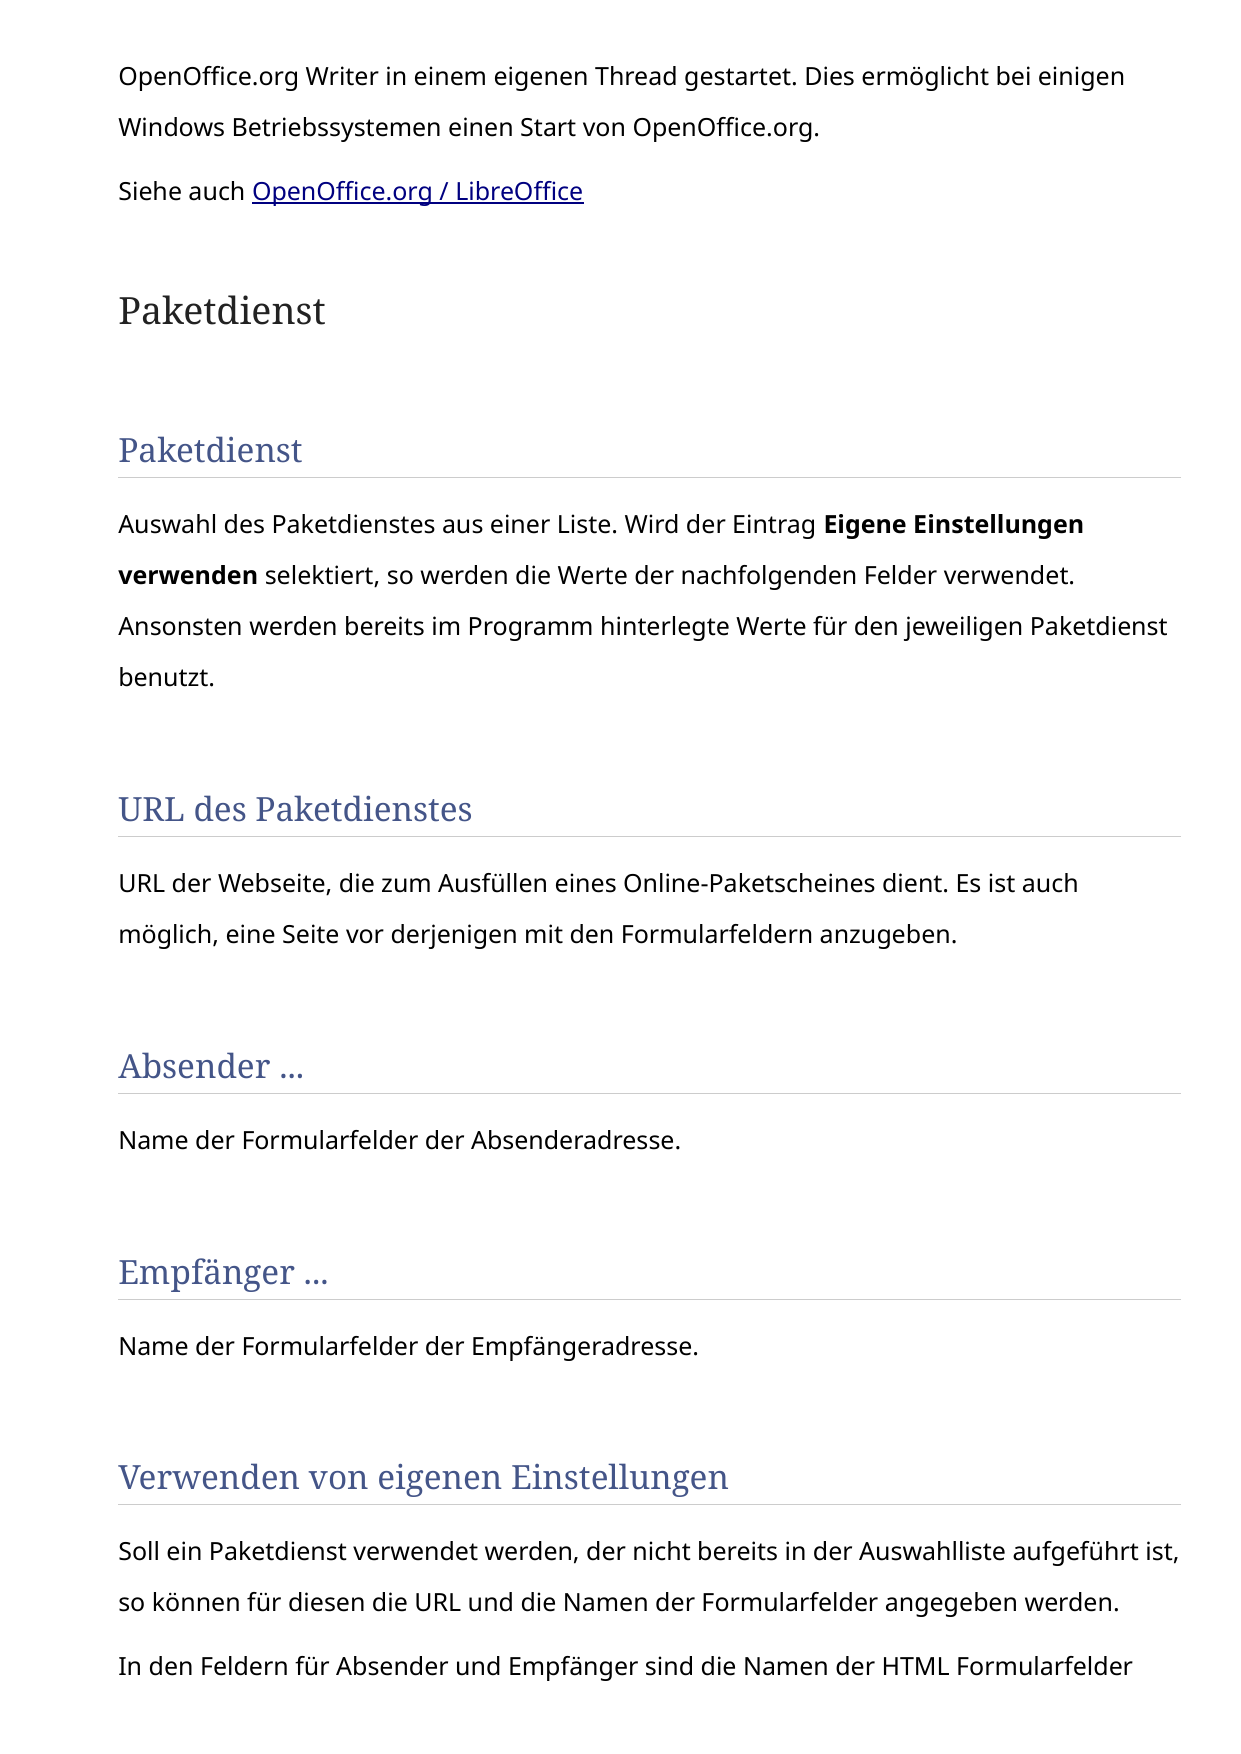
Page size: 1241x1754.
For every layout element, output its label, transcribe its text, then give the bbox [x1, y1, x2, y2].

text URL der Webseite, die zum Ausfüllen eines Online-Paketscheines dient. Es ist auch möglich, eine Seite vor derjenigen mit den Formularfeldern anzugeben. [118, 866, 1181, 951]
subtitle Absender ... [118, 1043, 1181, 1093]
text Auswahl des Paketdienstes aus einer Liste. Wird der Eintrag Eigene Einstellungen verwenden selektiert, so werden die Werte der nachfolgenden Felder verwendet. Ansonsten werden bereits im Programm hinterlegte Werte für den jeweiligen Paketdienst benutzt. [118, 507, 1181, 694]
text Name der Formularfelder der Empfängeradresse. [118, 1328, 1181, 1362]
text OpenOffice.org Writer in einem eigenen Thread gestartet. Dies ermöglicht bei einigen Windows Betriebssystemen einen Start von OpenOffice.org. [118, 59, 1181, 144]
text Name der Formularfelder der Absenderadresse. [118, 1122, 1181, 1156]
subtitle Verwenden von eigenen Einstellungen [118, 1454, 1181, 1504]
subtitle Paketdienst [118, 427, 1181, 477]
subtitle Empfänger ... [118, 1248, 1181, 1299]
subtitle URL des Paketdienstes [118, 786, 1181, 836]
text In den Feldern für Absender und Empfänger sind die Namen der HTML Formularfelder [118, 1648, 1181, 1682]
subtitle Paketdienst [118, 284, 1181, 335]
text Soll ein Paketdienst verwendet werden, der nicht bereits in der Auswahlliste aufgeführt ist, so können für diesen die URL und die Namen der Formularfelder angegeben werden. [118, 1534, 1181, 1619]
text Siehe auch OpenOffice.org / LibreOffice [118, 174, 1181, 208]
